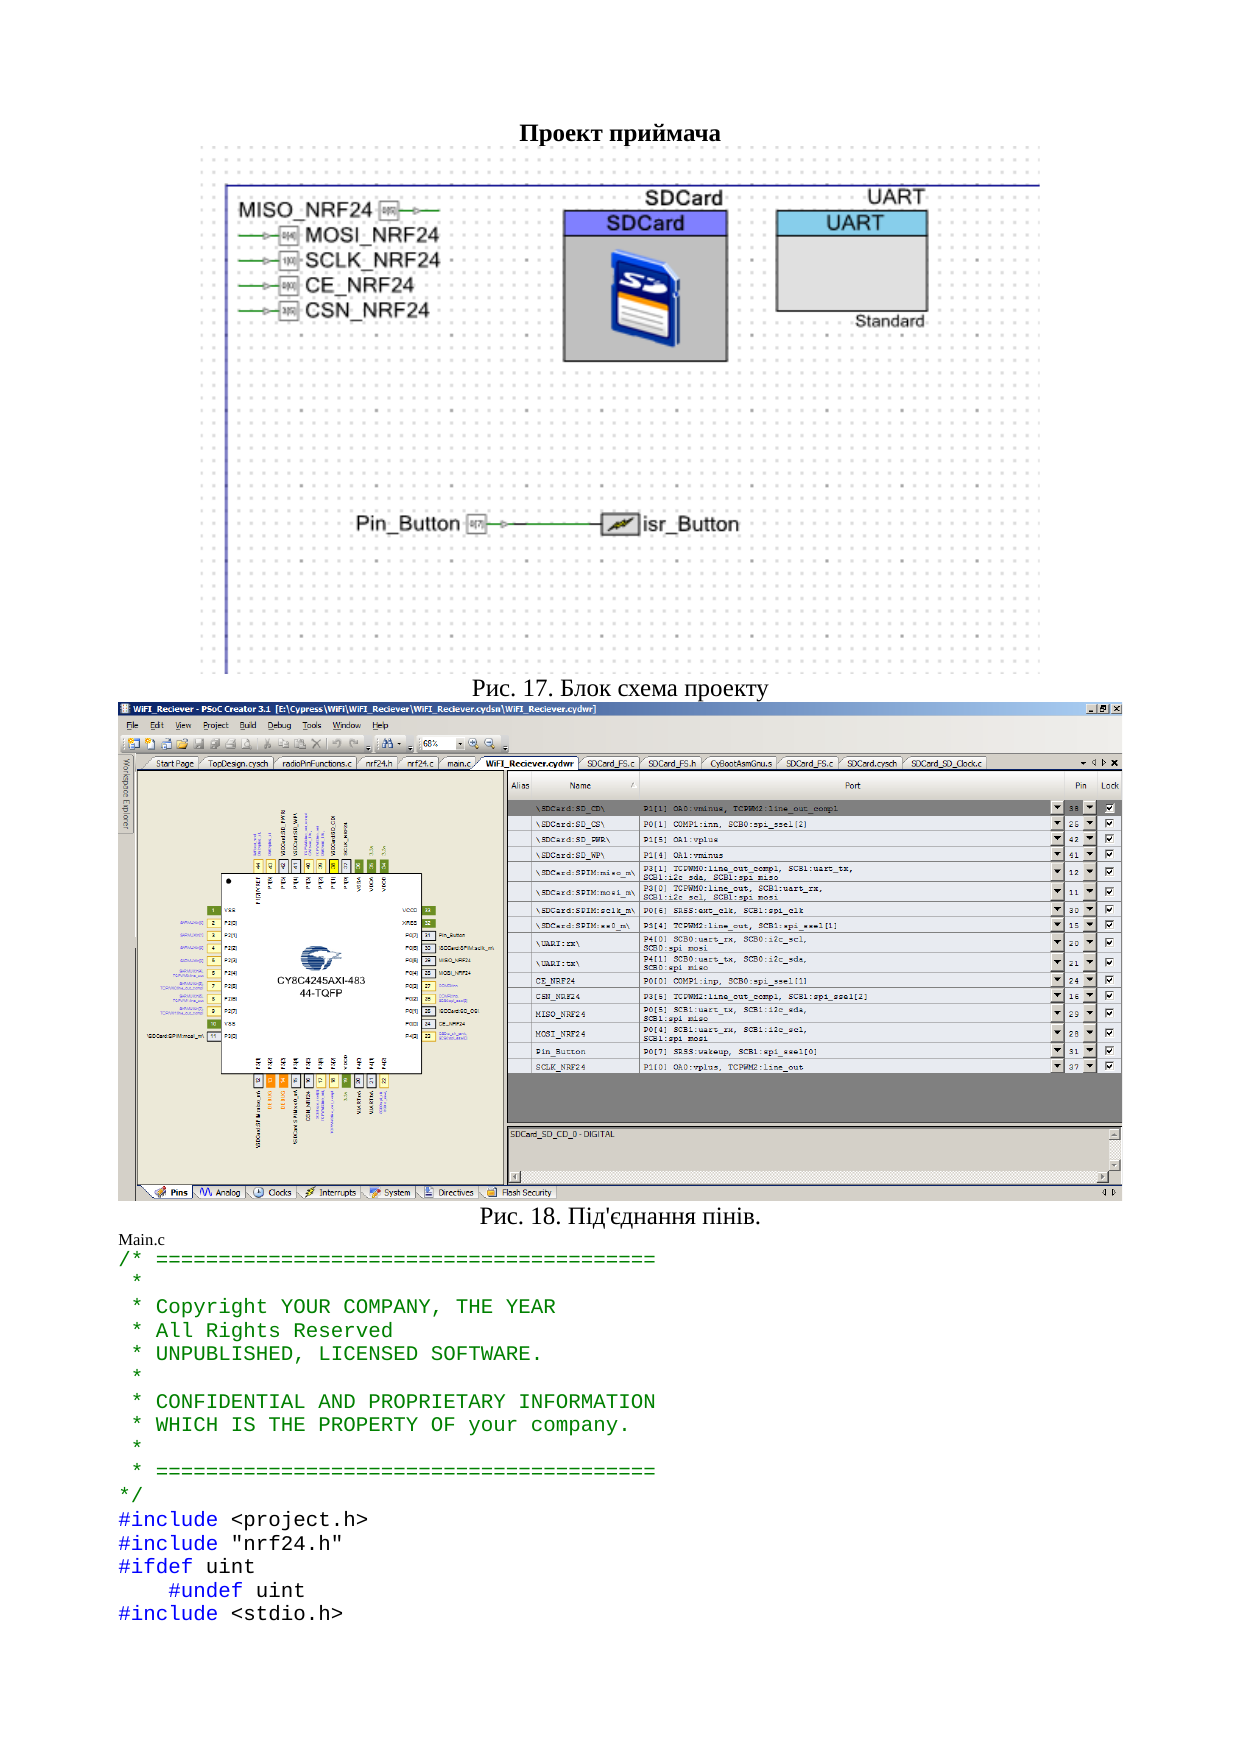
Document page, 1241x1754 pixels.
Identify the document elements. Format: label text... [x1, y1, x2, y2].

text * WHICH IS THE PROPERTY OF your company. [118, 1414, 1122, 1438]
text * Copyright YOUR COMPANY, THE YEAR [118, 1296, 1122, 1320]
text * UNPUBLISHED, LICENSED SOFTWARE. [118, 1343, 1122, 1367]
text * [118, 1438, 1122, 1462]
text #undef uint [118, 1580, 1122, 1603]
text Рис. 18. Під'єднання пінів. [118, 1201, 1122, 1229]
text #include "nrf24.h" [118, 1532, 1122, 1556]
text * CONFIDENTIAL AND PROPRIETARY INFORMATION [118, 1391, 1122, 1414]
text * ======================================== [118, 1462, 1122, 1485]
text */ [118, 1485, 1122, 1509]
text * All Rights Reserved [118, 1320, 1122, 1343]
picture [118, 702, 1123, 1201]
text #ifdef uint [118, 1556, 1122, 1580]
text Проект приймача [118, 118, 1122, 147]
text Main.c [118, 1229, 1122, 1249]
picture [200, 146, 1040, 674]
text /* ======================================== [118, 1249, 1122, 1272]
text Рис. 17. Блок схема проекту [118, 673, 1122, 702]
text #include <project.h> [118, 1509, 1122, 1532]
text #include <stdio.h> [118, 1603, 1122, 1627]
text * [118, 1367, 1122, 1391]
text * [118, 1272, 1122, 1296]
